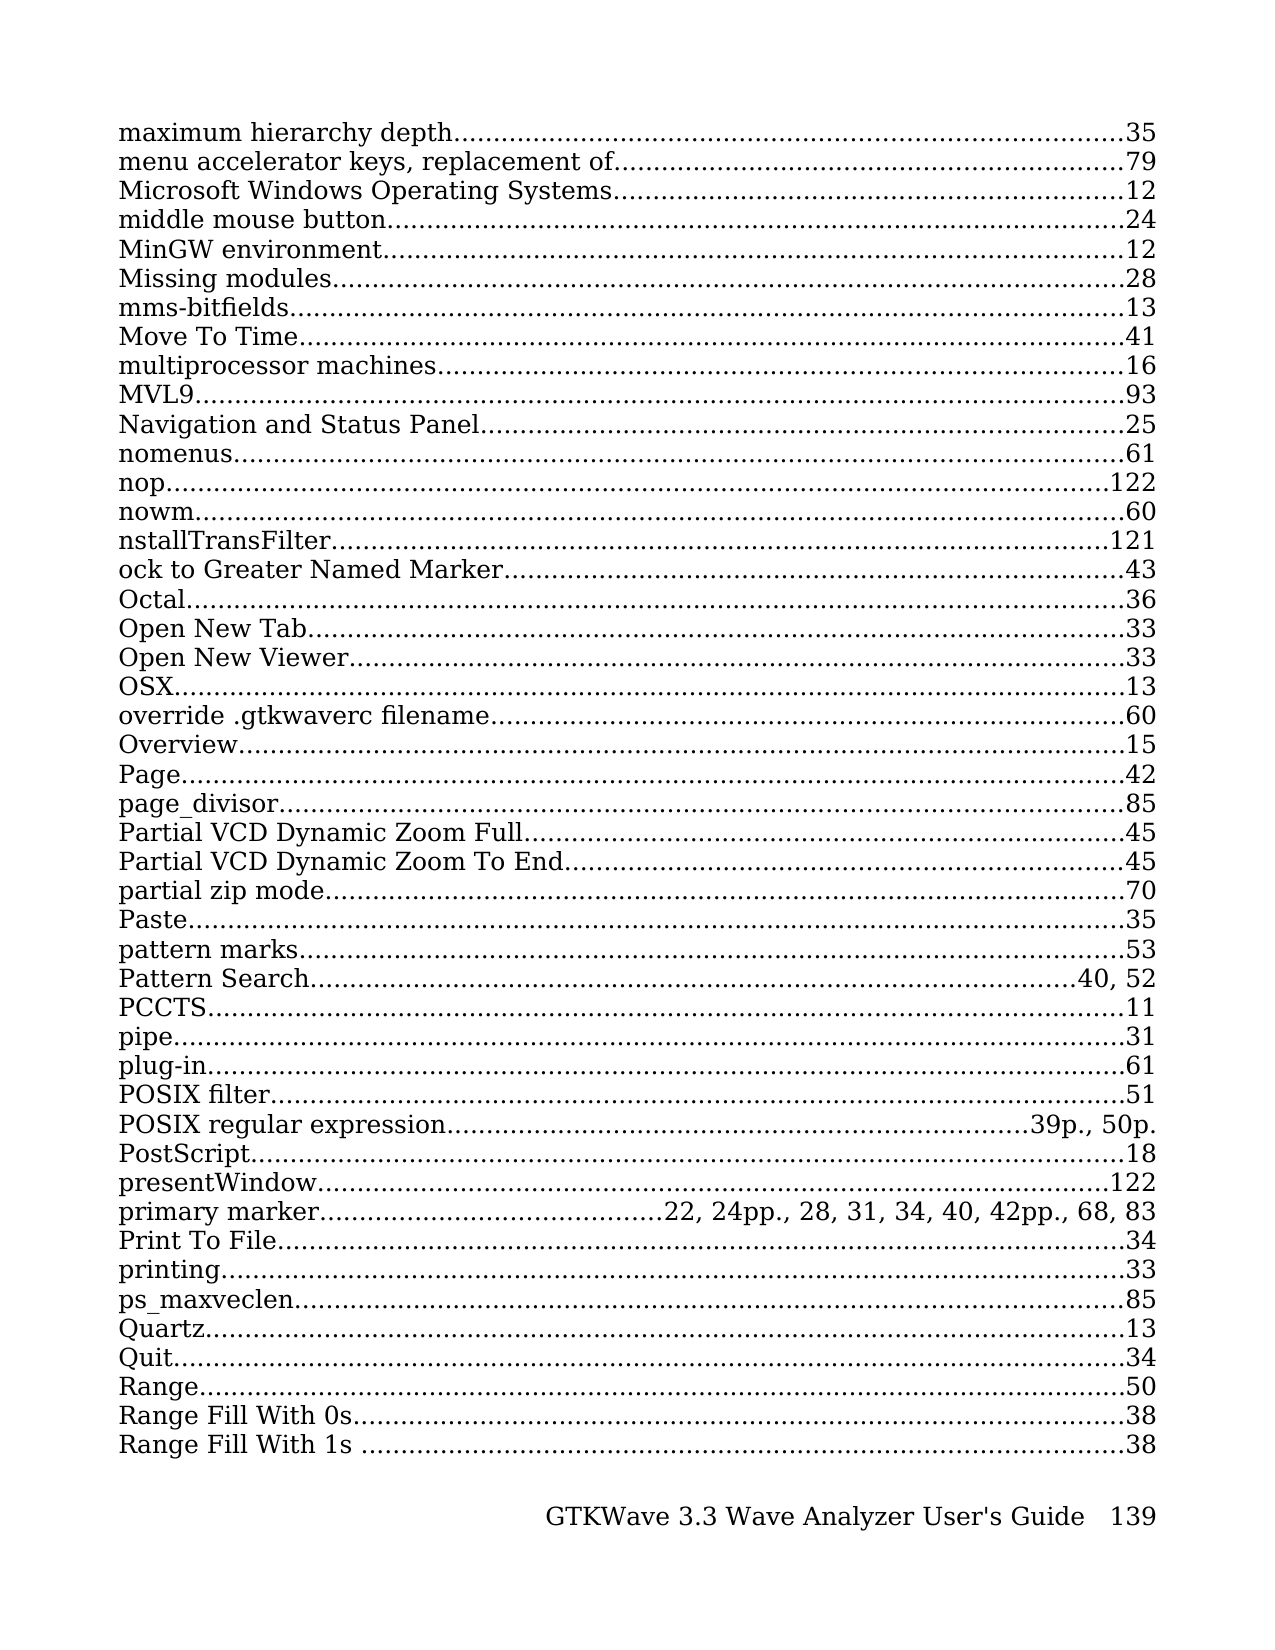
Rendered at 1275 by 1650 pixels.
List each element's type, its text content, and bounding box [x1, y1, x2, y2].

text Paste 35 [118, 906, 1157, 935]
text nomenus 61 [118, 439, 1157, 468]
text Octal 36 [118, 585, 1157, 614]
text ps_maxveclen 85 [118, 1285, 1157, 1314]
text Range 50 [118, 1372, 1157, 1401]
text pattern marks 53 [118, 935, 1157, 964]
text maximum hierarchy depth 35 [118, 118, 1157, 147]
text Open New Tab 33 [118, 614, 1157, 643]
text Overview 15 [118, 731, 1157, 760]
text nowm 60 [118, 497, 1157, 526]
text pipe 31 [118, 1022, 1157, 1051]
text ock to Greater Named Marker 43 [118, 556, 1157, 585]
text POSIX filter 51 [118, 1081, 1157, 1110]
text primary marker 22, 24pp., 28, 31, 34, 40, 42pp., 68, 83 [118, 1197, 1157, 1226]
text Range Fill With 0s 38 [118, 1401, 1157, 1431]
text Navigation and Status Panel 25 [118, 410, 1157, 439]
text multiprocessor machines 16 [118, 351, 1157, 381]
text MinGW environment 12 [118, 235, 1157, 264]
text Partial VCD Dynamic Zoom To End 45 [118, 847, 1157, 876]
text Microsoft Windows Operating Systems 12 [118, 176, 1157, 206]
text plug-in 61 [118, 1051, 1157, 1081]
text Partial VCD Dynamic Zoom Full 45 [118, 818, 1157, 847]
text Print To File 34 [118, 1226, 1157, 1256]
text middle mouse button 24 [118, 206, 1157, 235]
text Missing modules 28 [118, 264, 1157, 293]
text PostScript 18 [118, 1139, 1157, 1168]
text Page 42 [118, 760, 1157, 789]
text Pattern Search 40, 52 [118, 964, 1157, 993]
text nop 122 [118, 468, 1157, 497]
text OSX 13 [118, 672, 1157, 701]
text Range Fill With 1s 38 [118, 1431, 1157, 1460]
text presentWindow 122 [118, 1168, 1157, 1197]
text mms-bitfields 13 [118, 293, 1157, 322]
text Quit 34 [118, 1343, 1157, 1372]
text PCCTS 11 [118, 993, 1157, 1022]
text override .gtkwaverc filename 60 [118, 701, 1157, 731]
text menu accelerator keys, replacement of 79 [118, 147, 1157, 176]
text printing 33 [118, 1256, 1157, 1285]
text page_divisor 85 [118, 789, 1157, 818]
text MVL9 93 [118, 381, 1157, 410]
text Open New Viewer 33 [118, 643, 1157, 672]
text nstallTransFilter 121 [118, 526, 1157, 556]
text partial zip mode 70 [118, 876, 1157, 906]
text POSIX regular expression 39p., 50p. [118, 1110, 1157, 1139]
text Move To Time 41 [118, 322, 1157, 351]
text Quartz 13 [118, 1314, 1157, 1343]
